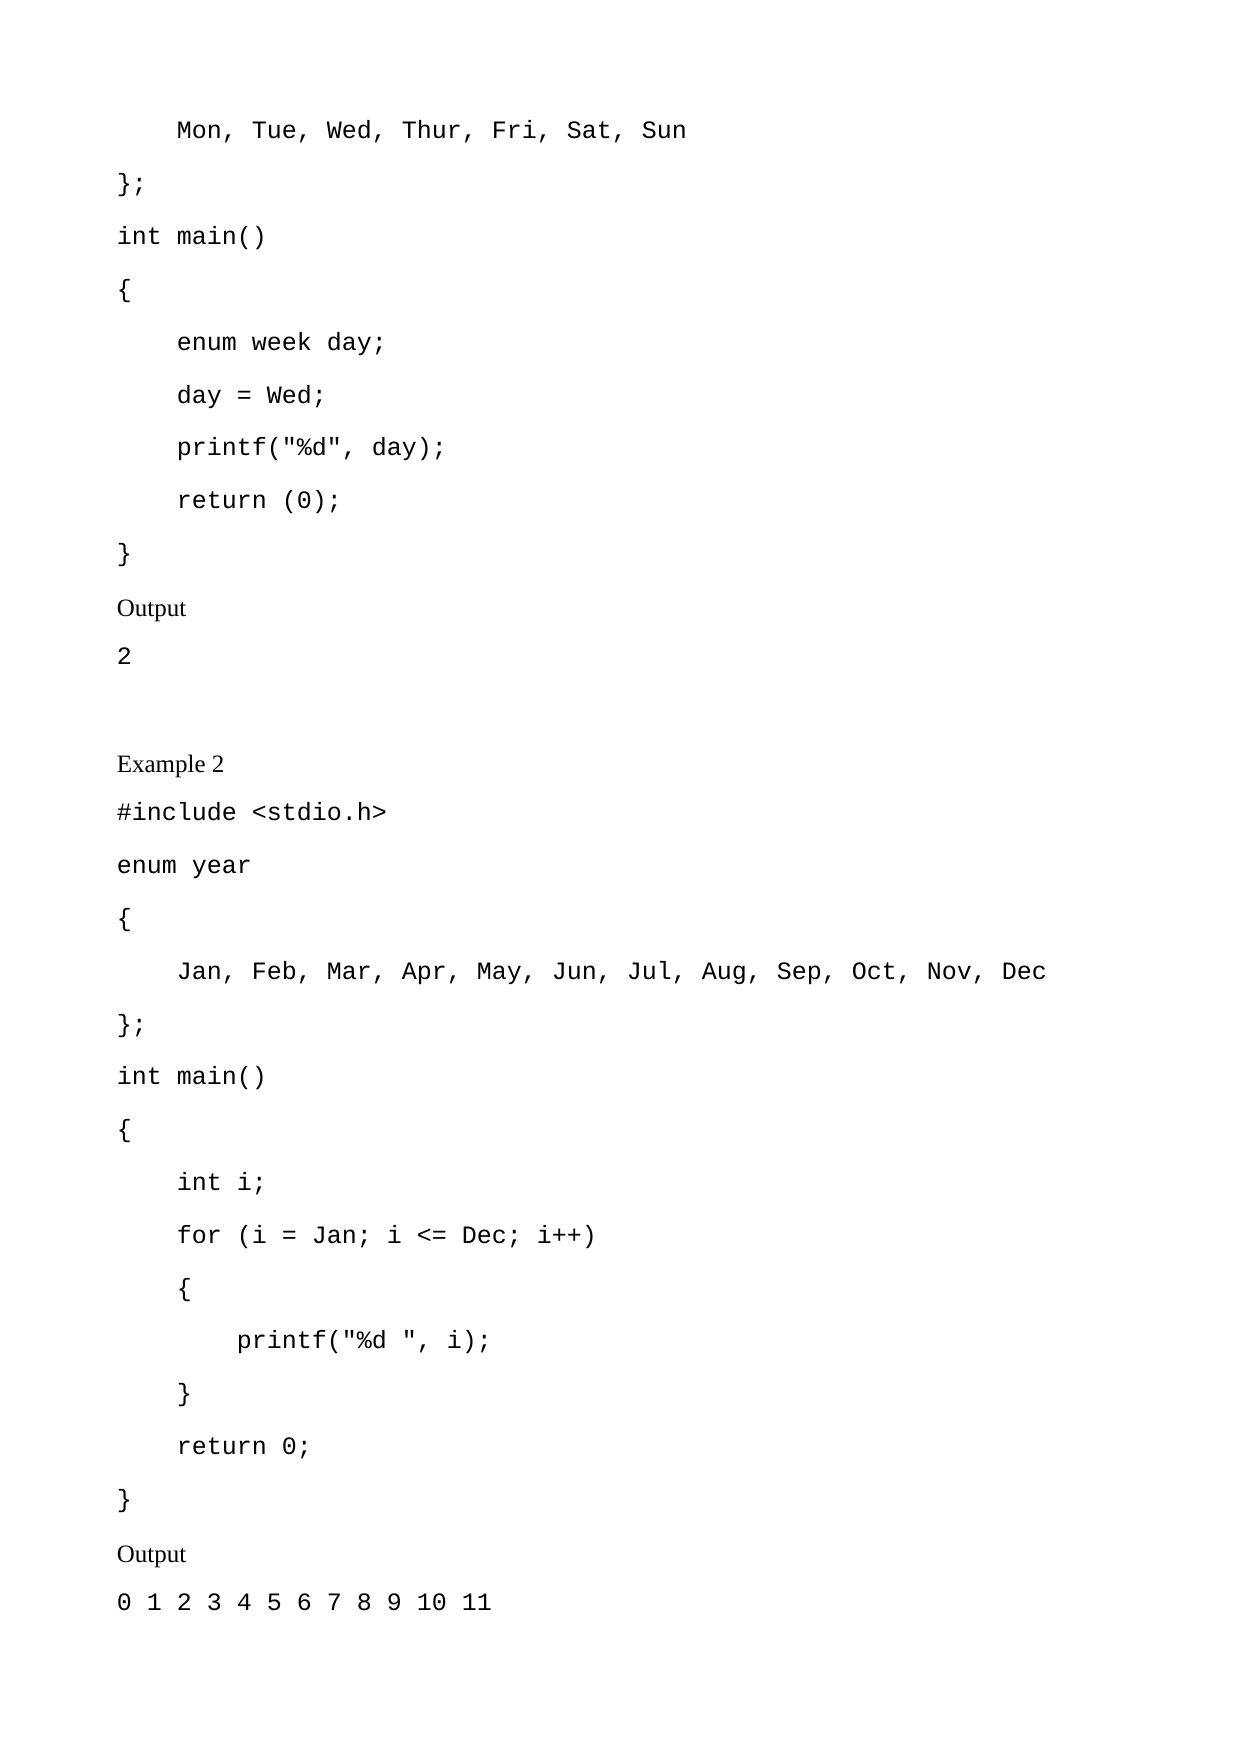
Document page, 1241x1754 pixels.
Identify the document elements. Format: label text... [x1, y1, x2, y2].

text printf("%d", day); [117, 435, 1118, 463]
text Example 2 [117, 749, 1121, 778]
text day = Wed; [117, 382, 1118, 411]
text int main() [117, 224, 1118, 252]
text Output [117, 1539, 1121, 1568]
text }; [117, 171, 1118, 199]
text int main() [117, 1064, 1118, 1092]
text #include <stdio.h> [117, 800, 1118, 828]
text { [117, 1117, 1118, 1145]
text { [117, 906, 1118, 934]
text } [117, 541, 1118, 569]
text Output [117, 593, 1121, 622]
text 0 1 2 3 4 5 6 7 8 9 10 11 [117, 1589, 1118, 1618]
text printf("%d ", i); [117, 1328, 1118, 1356]
text return (0); [117, 488, 1118, 516]
text Jan, Feb, Mar, Apr, May, Jun, Jul, Aug, Sep, Oct, Nov, Dec [117, 958, 1118, 987]
text int i; [117, 1169, 1118, 1198]
text enum week day; [117, 329, 1118, 358]
text } [117, 1486, 1118, 1515]
text return 0; [117, 1434, 1118, 1462]
text 2 [117, 644, 1118, 672]
text { [117, 277, 1118, 305]
text { [117, 1275, 1118, 1303]
text Mon, Tue, Wed, Thur, Fri, Sat, Sun [117, 118, 1118, 146]
text enum year [117, 853, 1118, 881]
text } [117, 1381, 1118, 1409]
text for (i = Jan; i <= Dec; i++) [117, 1222, 1118, 1251]
text }; [117, 1011, 1118, 1039]
